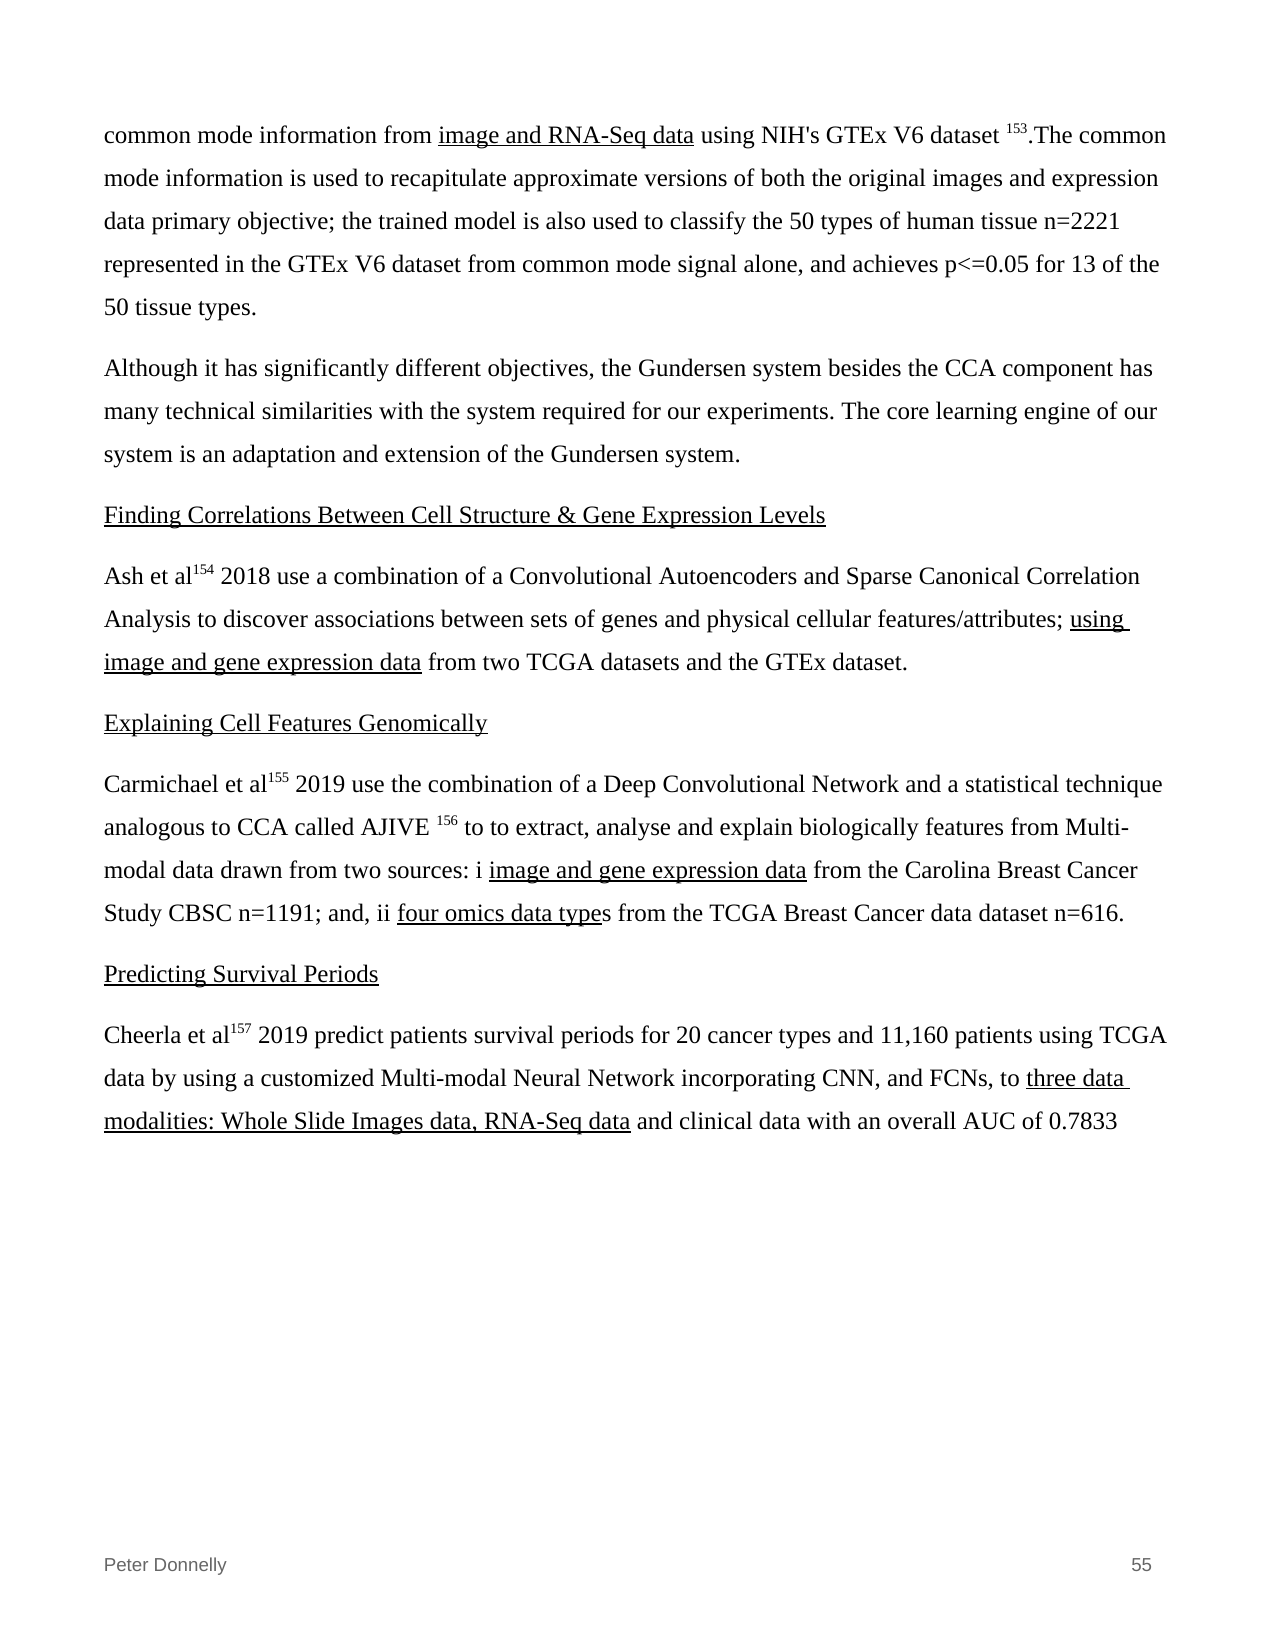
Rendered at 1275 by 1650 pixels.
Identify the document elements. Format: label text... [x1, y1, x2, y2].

text Although it has significantly different objectives, the Gundersen system besides the CCA component has many technical similarities with the system required for our experiments. The core learning engine of our system is an adaptation and extension of the Gundersen system. [103, 353, 1181, 468]
text Ash et al 2018 use a combination of a Convolutional Autoencoders and Sparse Canonical Correlation Analysis to discover associations between sets of genes and physical cellular features/attributes; using image and gene expression data from two TCGA datasets and the GTEx dataset. [103, 561, 1181, 676]
text Finding Correlations Between Cell Structure & Gene Expression Levels [103, 500, 1181, 529]
text Cheerla et al 2019 predict patients survival periods for 20 cancer types and 11,160 patients using TCGA data by using a customized Multi-modal Neural Network incorporating CNN, and FCNs, to three data modalities: Whole Slide Images data, RNA-Seq data and clinical data with an overall AUC of 0.7833 [103, 1020, 1181, 1135]
text Explaining Cell Features Genomically [103, 708, 1181, 737]
text Carmichael et al 2019 use the combination of a Deep Convolutional Network and a statistical technique analogous to CCA called AJIVE to to extract, analyse and explain biologically features from Multi-modal data drawn from two sources: i image and gene expression data from the Carolina Breast Cancer Study CBSC n=1191; and, ii four omics data types from the TCGA Breast Cancer data dataset n=616. [103, 769, 1181, 927]
text Predicting Survival Periods [103, 959, 1181, 988]
text common mode information from image and RNA-Seq data using NIH's GTEx V6 dataset .The common mode information is used to recapitulate approximate versions of both the original images and expression data primary objective; the trained model is also used to classify the 50 types of human tissue n=2221 represented in the GTEx V6 dataset from common mode signal alone, and achieves p<=0.05 for 13 of the 50 tissue types. [103, 120, 1181, 321]
